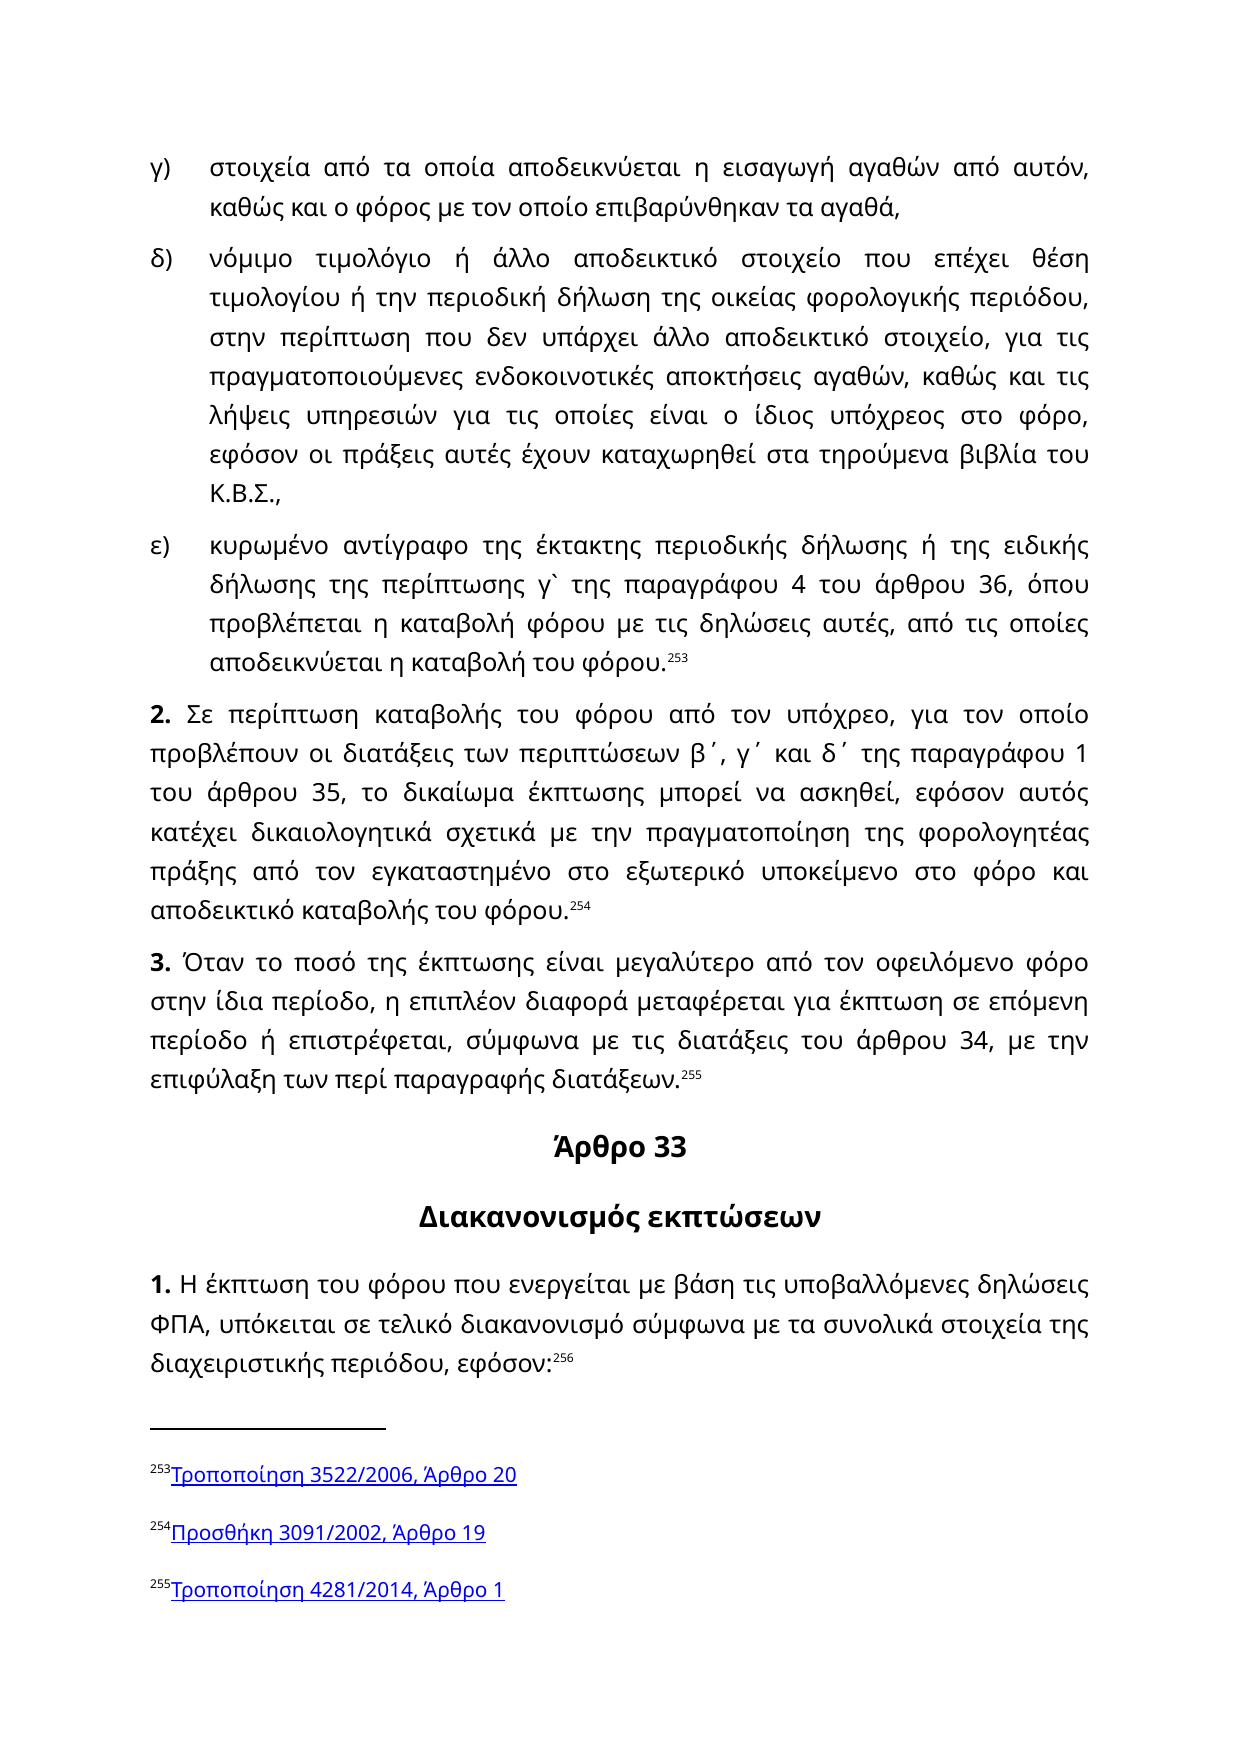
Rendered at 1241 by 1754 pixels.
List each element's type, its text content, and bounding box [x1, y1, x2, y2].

list γ) στοιχεία από τα οποία αποδεικνύεται η εισαγωγή αγαθών από αυτόν, καθώς και ο φόρος με τον οποίο επιβαρύνθηκαν τα αγαθά, [150, 150, 1090, 223]
text 2. Σε περίπτωση καταβολής του φόρου από τον υπόχρεο, για τον οποίο προβλέπουν οι διατάξεις των περιπτώσεων β΄, γ΄ και δ΄ της παραγράφου 1 του άρθρου 35, το δικαίωμα έκπτωσης μπορεί να ασκηθεί, εφόσον αυτός κατέχει δικαιολογητικά σχετικά με την πραγματοποίηση της φορολογητέας πράξης από τον εγκαταστημένο στο εξωτερικό υποκείμενο στο φόρο και αποδεικτικό καταβολής του φόρου. [150, 697, 1090, 927]
text Τροποποίηση 4281/2014, Άρθρο 1 [150, 1576, 1090, 1604]
subtitle Διακανονισμός εκπτώσεων [150, 1196, 1090, 1236]
text 3. Όταν το ποσό της έκπτωσης είναι μεγαλύτερο από τον οφειλόμενο φόρο στην ίδια περίοδο, η επιπλέον διαφορά μεταφέρεται για έκπτωση σε επόμενη περίοδο ή επιστρέφεται, σύμφωνα με τις διατάξεις του άρθρου 34, με την επιφύλαξη των περί παραγραφής διατάξεων. [150, 944, 1090, 1096]
text Τροποποίηση 3522/2006, Άρθρο 20 [150, 1460, 1090, 1489]
list δ) νόμιμο τιμολόγιο ή άλλο αποδεικτικό στοιχείο που επέχει θέση τιμολογίου ή την περιοδική δήλωση της οικείας φορολογικής περιόδου, στην περίπτωση που δεν υπάρχει άλλο αποδεικτικό στοιχείο, για τις πραγματοποιούμενες ενδοκοινοτικές αποκτήσεις αγαθών, καθώς και τις λήψεις υπηρεσιών για τις οποίες είναι ο ίδιος υπόχρεος στο φόρο, εφόσον οι πράξεις αυτές έχουν καταχωρηθεί στα τηρούμενα βιβλία του Κ.Β.Σ., [150, 241, 1090, 510]
text 1. Η έκπτωση του φόρου που ενεργείται με βάση τις υποβαλλόμενες δηλώσεις ΦΠΑ, υπόκειται σε τελικό διακανονισμό σύμφωνα με τα συνολικά στοιχεία της διαχειριστικής περιόδου, εφόσον: [150, 1267, 1090, 1379]
list ε) κυρωμένο αντίγραφο της έκτακτης περιοδικής δήλωσης ή της ειδικής δήλωσης της περίπτωσης γ` της παραγράφου 4 του άρθρου 36, όπου προβλέπεται η καταβολή φόρου με τις δηλώσεις αυτές, από τις οποίες αποδεικνύεται η καταβολή του φόρου. [150, 527, 1090, 679]
text Προσθήκη 3091/2002, Άρθρο 19 [150, 1518, 1090, 1546]
subtitle Άρθρο 33 [150, 1126, 1090, 1166]
